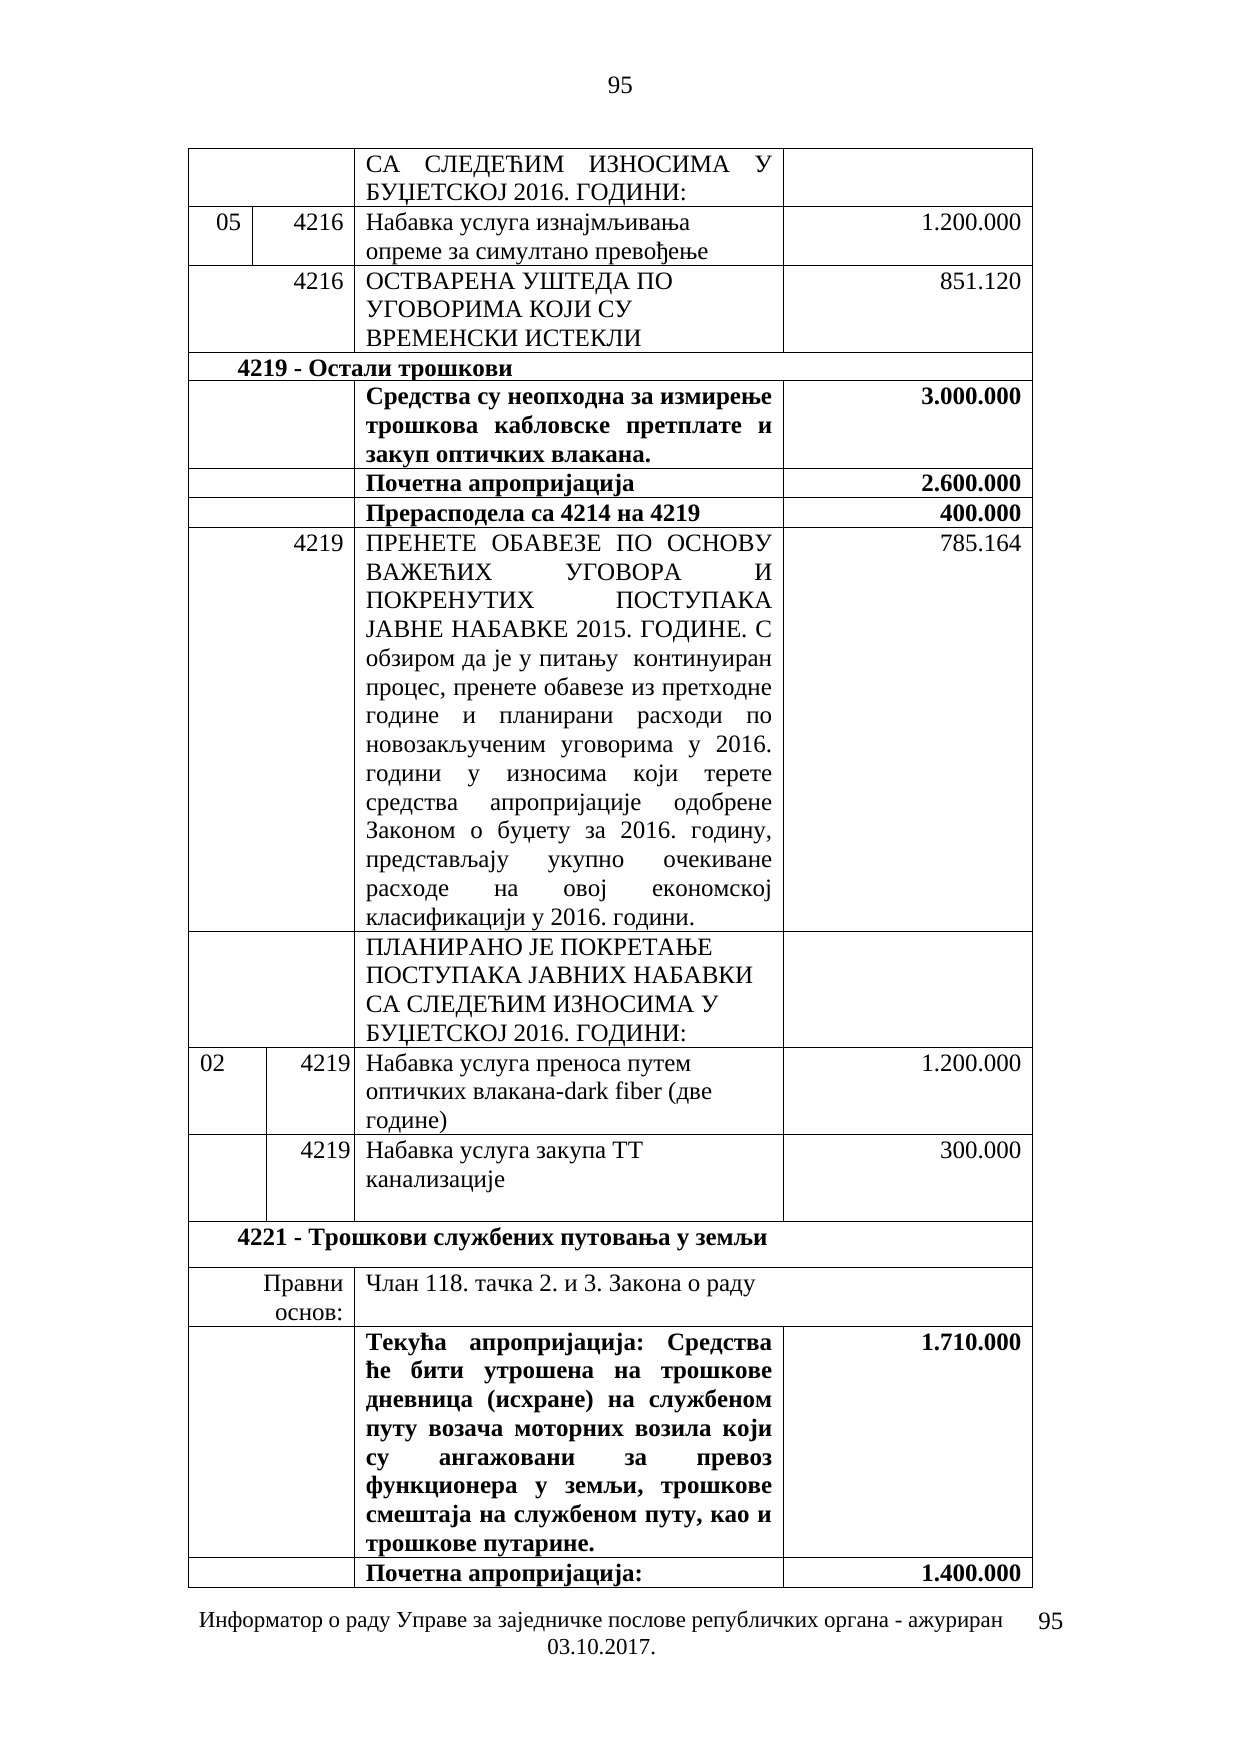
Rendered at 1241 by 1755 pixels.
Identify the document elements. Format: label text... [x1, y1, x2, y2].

table_cell [1033, 380, 1074, 467]
table_cell ПРЕНЕТЕ ОБАВЕЗЕ ПО ОСНОВУ ВАЖЕЋИХ УГОВОРА И ПОКРЕНУТИХ ПОСТУПАКА ЈАВНЕ НАБАВКЕ 2015. ГОДИНЕ. С обзиром да је у питању континуиран процес, пренете обавезе из претходне године и планирани расходи по новозакљученим уговорима у 2016. години у износима који терете средства апропријације одобрене Законом о буџету за 2016. годину, представљају укупно очекиване расходе на овој економској класификацији у 2016. години. [355, 528, 783, 931]
table_cell [1033, 1047, 1074, 1134]
table_cell [1033, 265, 1074, 352]
table_cell [1033, 352, 1074, 380]
table_cell Набавка услуга закупа ТТ канализације [355, 1135, 783, 1221]
table_cell [1033, 206, 1074, 265]
table_cell Текућа апропријација: Средства ће бити утрошена на трошкове дневница (исхране) на службеном путу возача моторних возила који су ангажовани за превоз функционера у земљи, трошкове смештаја на службеном путу, као и трошкове путарине. [355, 1327, 783, 1557]
table_cell 1.200.000 [784, 207, 1032, 265]
table_cell Набавка услуга преноса путем оптичких влакана-dark fiber (две године) [355, 1048, 783, 1134]
table_cell Почетна апропријација [355, 469, 783, 497]
table_cell 400.000 [784, 498, 1032, 527]
table_cell [189, 469, 354, 497]
table_cell 3.000.000 [784, 381, 1032, 467]
table_cell Прерасподела са 4214 на 4219 [355, 498, 783, 527]
table_cell [784, 149, 1032, 206]
table_cell СА СЛЕДЕЋИМ ИЗНОСИМА У БУЏЕТСКОЈ 2016. ГОДИНИ: [355, 149, 783, 206]
table_cell [189, 1558, 354, 1587]
table_cell 4219 - Остали трошкови [189, 353, 1032, 380]
table_cell ОСТВАРЕНА УШТЕДА ПО УГОВОРИМА КОЈИ СУ ВРЕМЕНСКИ ИСТЕКЛИ [355, 266, 783, 352]
table_cell [1033, 931, 1074, 1047]
table_cell [1033, 1267, 1074, 1326]
table_cell [1033, 497, 1074, 527]
table_cell 300.000 [784, 1135, 1032, 1221]
table_cell [1033, 1326, 1074, 1557]
table_cell [189, 932, 354, 1047]
table_cell Набавка услуга изнајмљивања опреме за симултано превођење [355, 207, 783, 265]
table_cell [189, 1135, 266, 1221]
table_cell 1.400.000 [784, 1558, 1032, 1587]
table_cell 4219 [267, 1048, 354, 1134]
table_cell Средства су неопходна за измирење трошкова кабловске претплате и закуп оптичких влакана. [355, 381, 783, 467]
table_cell ПЛАНИРАНО ЈЕ ПОКРЕТАЊЕ ПОСТУПАКА ЈАВНИХ НАБАВКИ СА СЛЕДЕЋИМ ИЗНОСИМА У БУЏЕТСКОЈ 2016. ГОДИНИ: [355, 932, 783, 1047]
table_cell [189, 149, 354, 206]
table_cell [1033, 1221, 1074, 1267]
table_cell 4221 - Трошкови службених путовања у земљи [189, 1222, 1032, 1267]
table_cell [1033, 148, 1074, 206]
table_cell 4216 [253, 207, 354, 265]
table_cell 05 [189, 207, 252, 265]
table_cell 02 [189, 1048, 266, 1134]
table_cell [1033, 527, 1074, 931]
table_cell Почетна апропријација: [355, 1558, 783, 1587]
table_cell 4219 [267, 1135, 354, 1221]
table_cell 4219 [189, 528, 354, 931]
table_cell [1033, 1557, 1074, 1587]
table_cell Правни основ: [189, 1268, 354, 1326]
table_cell Члан 118. тачка 2. и 3. Закона о раду [355, 1268, 1032, 1326]
table_cell 851.120 [784, 266, 1032, 352]
table_cell 1.200.000 [784, 1048, 1032, 1134]
table_cell [189, 381, 354, 467]
table_cell [189, 1327, 354, 1557]
table_cell 1.710.000 [784, 1327, 1032, 1557]
table_cell 2.600.000 [784, 469, 1032, 497]
table_cell 785.164 [784, 528, 1032, 931]
table_cell [784, 932, 1032, 1047]
table_cell [1033, 1134, 1074, 1221]
table_cell [1033, 468, 1074, 497]
table_cell [189, 498, 354, 527]
table_cell 4216 [189, 266, 354, 352]
